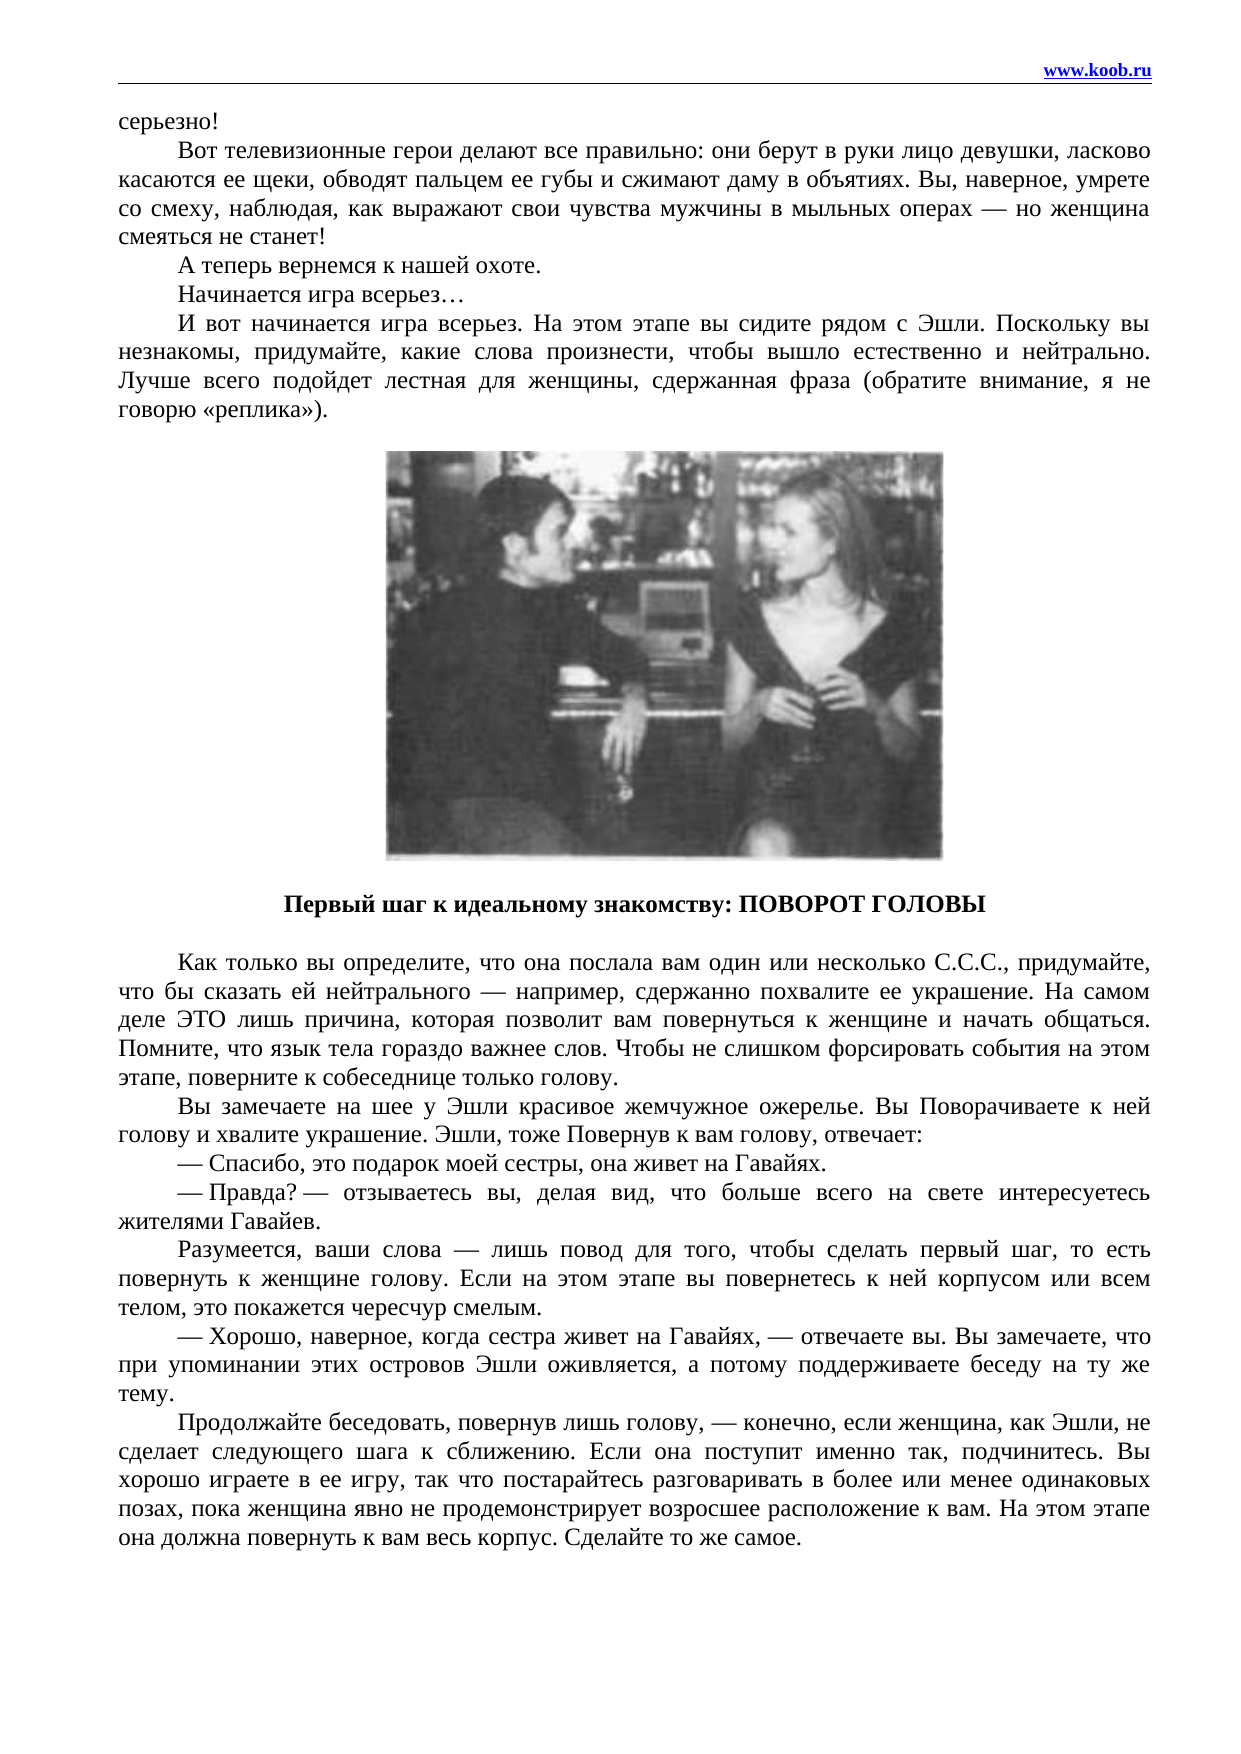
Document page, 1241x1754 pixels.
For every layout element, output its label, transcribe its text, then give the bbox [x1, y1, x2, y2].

text Первый шаг к идеальному знакомству: ПОВОРОТ ГОЛОВЫ [118, 889, 1152, 918]
text Начинается игра всерьез… [118, 279, 1152, 308]
text А теперь вернемся к нашей охоте. [118, 250, 1152, 279]
text — Правда? — отзываетесь вы, делая вид, что больше всего на свете интересуетесь жителями Гавайев. [118, 1177, 1152, 1234]
text Вы замечаете на шее у Эшли красивое жемчужное ожерелье. Вы Поворачиваете к ней голову и хвалите украшение. Эшли, тоже Повернув к вам голову, отвечает: [118, 1091, 1152, 1148]
text — Спасибо, это подарок моей сестры, она живет на Гавайях. [118, 1148, 1152, 1177]
text И вот начинается игра всерьез. На этом этапе вы сидите рядом с Эшли. Поскольку вы незнакомы, придумайте, какие слова произнести, чтобы вышло естественно и нейтрально. Лучше всего подойдет лестная для женщины, сдержанная фраза (обратите внимание, я не говорю «реплика»). [118, 308, 1152, 423]
picture [385, 451, 944, 861]
text серьезно! [118, 106, 1152, 135]
text — Хорошо, наверное, когда сестра живет на Гавайях, — отвечаете вы. Вы замечаете, что при упоминании этих островов Эшли оживляется, а потому поддерживаете беседу на ту же тему. [118, 1321, 1152, 1407]
text Как только вы определите, что она послала вам один или несколько С.С.С., придумайте, что бы сказать ей нейтрального — например, сдержанно похвалите ее украшение. На самом деле ЭТО лишь причина, которая позволит вам повернуться к женщине и начать общаться. Помните, что язык тела гораздо важнее слов. Чтобы не слишком форсировать события на этом этапе, поверните к собеседнице только голову. [118, 947, 1152, 1091]
text Вот телевизионные герои делают все правильно: они берут в руки лицо девушки, ласково касаются ее щеки, обводят пальцем ее губы и сжимают даму в объятиях. Вы, наверное, умрете со смеху, наблюдая, как выражают свои чувства мужчины в мыльных операх — но женщина смеяться не станет! [118, 135, 1152, 250]
text Продолжайте беседовать, повернув лишь голову, — конечно, если женщина, как Эшли, не сделает следующего шага к сближению. Если она поступит именно так, подчинитесь. Вы хорошо играете в ее игру, так что постарайтесь разговаривать в более или менее одинаковых позах, пока женщина явно не продемонстрирует возросшее расположение к вам. На этом этапе она должна повернуть к вам весь корпус. Сделайте то же самое. [118, 1407, 1152, 1551]
text Разумеется, ваши слова — лишь повод для того, чтобы сделать первый шаг, то есть повернуть к женщине голову. Если на этом этапе вы повернетесь к ней корпусом или всем телом, это покажется чересчур смелым. [118, 1234, 1152, 1321]
